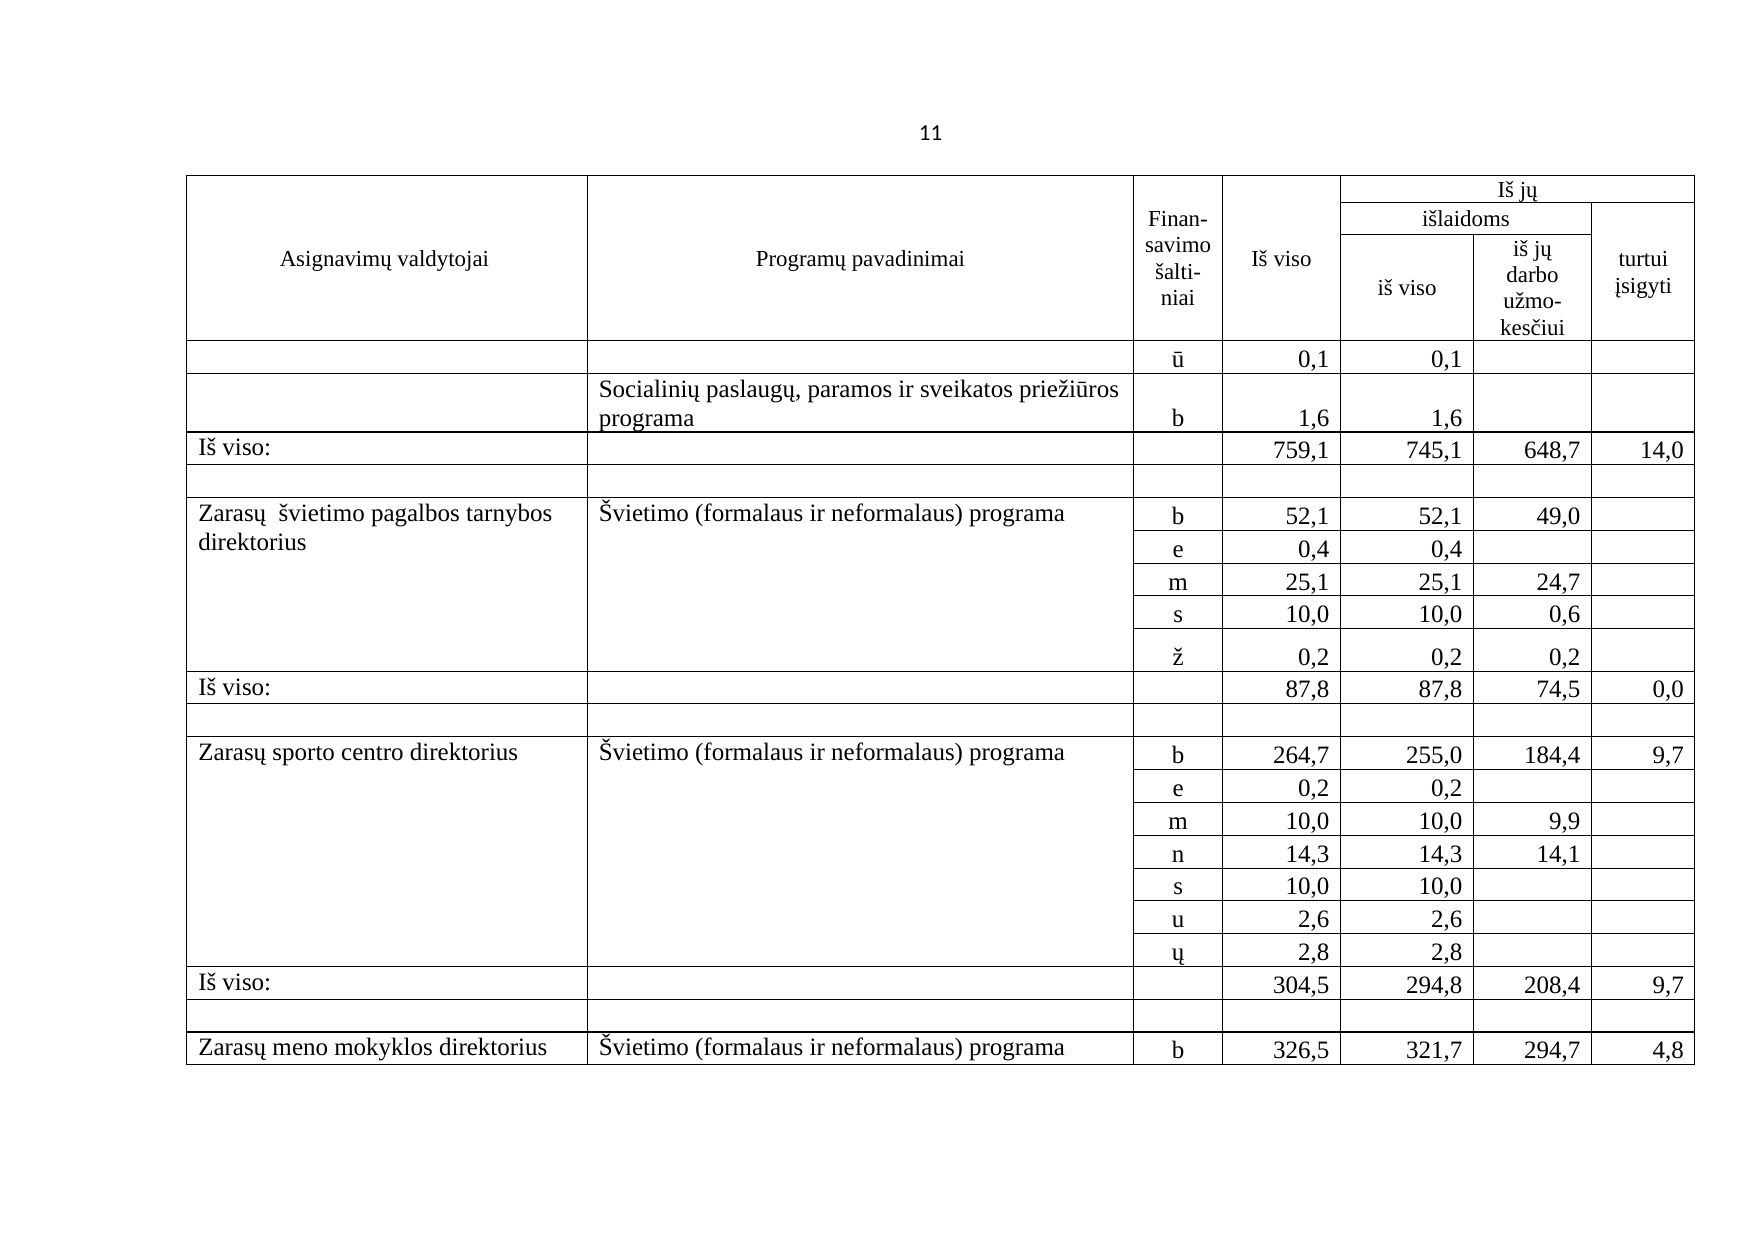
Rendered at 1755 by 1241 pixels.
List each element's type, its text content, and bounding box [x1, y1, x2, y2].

table_cell [1592, 836, 1694, 867]
table_cell 0,2 [1474, 629, 1591, 671]
table_cell [1592, 704, 1694, 736]
table_cell b [1134, 374, 1222, 431]
table_cell b [1134, 1033, 1222, 1064]
table_cell 87,8 [1223, 672, 1340, 703]
table_cell 74,5 [1474, 672, 1591, 703]
table_cell [1592, 531, 1694, 563]
table_cell [1474, 1000, 1591, 1031]
table_cell ž [1134, 629, 1222, 671]
table_cell Iš viso: [187, 672, 587, 703]
table_cell 2,8 [1341, 934, 1473, 966]
table_cell 0,4 [1223, 531, 1340, 563]
table_cell 10,0 [1223, 596, 1340, 628]
table_cell Švietimo (formalaus ir neformalaus) programa [588, 737, 1133, 966]
table_cell [1592, 596, 1694, 628]
table_cell s [1134, 596, 1222, 628]
table_cell [1592, 341, 1694, 373]
table_cell [1592, 934, 1694, 966]
table_cell 10,0 [1341, 803, 1473, 834]
table_cell [1474, 374, 1591, 431]
table_cell [1592, 1000, 1694, 1031]
table_cell 10,0 [1223, 869, 1340, 900]
table_cell n [1134, 836, 1222, 867]
table_cell m [1134, 564, 1222, 595]
table_cell [588, 341, 1133, 373]
table_cell 648,7 [1474, 433, 1591, 464]
table_cell 0,2 [1223, 770, 1340, 802]
table_cell 294,8 [1341, 967, 1473, 999]
table_cell ū [1134, 341, 1222, 373]
table_cell 14,1 [1474, 836, 1591, 867]
table_cell Švietimo (formalaus ir neformalaus) programa [588, 498, 1133, 671]
table_cell 14,3 [1341, 836, 1473, 867]
table_cell e [1134, 531, 1222, 563]
table_cell 759,1 [1223, 433, 1340, 464]
table_cell 0,4 [1341, 531, 1473, 563]
table_cell [1474, 934, 1591, 966]
table_cell Zarasų meno mokyklos direktorius [187, 1033, 587, 1064]
table_cell 87,8 [1341, 672, 1473, 703]
table_cell [1474, 770, 1591, 802]
table_cell 184,4 [1474, 737, 1591, 769]
table_cell [1474, 901, 1591, 933]
table_cell 294,7 [1474, 1033, 1591, 1064]
table_cell [1592, 803, 1694, 834]
table_cell [1474, 704, 1591, 736]
table_cell [1134, 433, 1222, 464]
table_cell b [1134, 498, 1222, 530]
table_cell 2,6 [1223, 901, 1340, 933]
table_cell [588, 672, 1133, 703]
table_header Finan-savimo šalti-niai [1134, 176, 1222, 340]
table_cell b [1134, 737, 1222, 769]
table_cell Iš viso: [187, 967, 587, 999]
table_cell Zarasų sporto centro direktorius [187, 737, 587, 966]
table_cell [1474, 465, 1591, 497]
table_cell 0,2 [1341, 770, 1473, 802]
table_cell [1592, 869, 1694, 900]
table_cell [1341, 704, 1473, 736]
table_cell [187, 341, 587, 373]
table_cell [1134, 704, 1222, 736]
table_cell 52,1 [1341, 498, 1473, 530]
table_cell Iš viso: [187, 433, 587, 464]
table_cell 0,0 [1592, 672, 1694, 703]
table_cell 208,4 [1474, 967, 1591, 999]
table_cell [1592, 465, 1694, 497]
table_cell 255,0 [1341, 737, 1473, 769]
table_cell 0,2 [1223, 629, 1340, 671]
table_cell [1474, 531, 1591, 563]
table_cell ų [1134, 934, 1222, 966]
table_cell [1134, 672, 1222, 703]
table_cell [1592, 770, 1694, 802]
table_cell 49,0 [1474, 498, 1591, 530]
table_cell m [1134, 803, 1222, 834]
table_cell 25,1 [1341, 564, 1473, 595]
table_cell 9,9 [1474, 803, 1591, 834]
table_cell 326,5 [1223, 1033, 1340, 1064]
table_header Iš viso [1223, 176, 1340, 340]
table_cell s [1134, 869, 1222, 900]
table_cell [588, 1000, 1133, 1031]
table_cell 0,1 [1223, 341, 1340, 373]
table_cell 4,8 [1592, 1033, 1694, 1064]
table_cell [1592, 629, 1694, 671]
table_cell 1,6 [1223, 374, 1340, 431]
table_cell [1592, 374, 1694, 431]
table_cell Švietimo (formalaus ir neformalaus) programa [588, 1033, 1133, 1064]
table_cell [187, 1000, 587, 1031]
table_cell Zarasų švietimo pagalbos tarnybos direktorius [187, 498, 587, 671]
table_cell 25,1 [1223, 564, 1340, 595]
table_cell [187, 374, 587, 431]
table_cell [1592, 564, 1694, 595]
table_cell [1592, 498, 1694, 530]
table_cell 0,6 [1474, 596, 1591, 628]
table_cell 264,7 [1223, 737, 1340, 769]
table_cell [1134, 1000, 1222, 1031]
table_cell e [1134, 770, 1222, 802]
table_cell 2,8 [1223, 934, 1340, 966]
table_cell [187, 704, 587, 736]
table_cell 24,7 [1474, 564, 1591, 595]
table_cell [588, 465, 1133, 497]
table_cell 10,0 [1223, 803, 1340, 834]
table_cell 10,0 [1341, 869, 1473, 900]
table_cell 2,6 [1341, 901, 1473, 933]
table_cell 9,7 [1592, 737, 1694, 769]
table_cell išlaidoms [1341, 203, 1591, 233]
table_cell iš viso [1341, 235, 1473, 340]
table_header Iš jų [1341, 176, 1694, 202]
table_cell 10,0 [1341, 596, 1473, 628]
table_cell [1474, 869, 1591, 900]
table_cell [1134, 465, 1222, 497]
table_cell [588, 433, 1133, 464]
table_cell 1,6 [1341, 374, 1473, 431]
table_cell 14,3 [1223, 836, 1340, 867]
table_cell turtui įsigyti [1592, 203, 1694, 340]
table_cell 52,1 [1223, 498, 1340, 530]
table_header Programų pavadinimai [588, 176, 1133, 340]
table_cell [1223, 1000, 1340, 1031]
table_cell [1592, 901, 1694, 933]
table_cell [1223, 465, 1340, 497]
table_cell [1223, 704, 1340, 736]
table_cell iš jų darbo užmo-kesčiui [1474, 235, 1591, 340]
table_cell 9,7 [1592, 967, 1694, 999]
table_cell [588, 704, 1133, 736]
table_cell [1134, 967, 1222, 999]
table_cell 0,2 [1341, 629, 1473, 671]
table_cell 304,5 [1223, 967, 1340, 999]
table_cell [1341, 1000, 1473, 1031]
table_cell Socialinių paslaugų, paramos ir sveikatos priežiūros programa [588, 374, 1133, 431]
table_cell u [1134, 901, 1222, 933]
table_cell 321,7 [1341, 1033, 1473, 1064]
table_cell [588, 967, 1133, 999]
table_cell [1341, 465, 1473, 497]
table_cell [187, 465, 587, 497]
table_cell [1474, 341, 1591, 373]
table_cell 745,1 [1341, 433, 1473, 464]
table_cell 14,0 [1592, 433, 1694, 464]
table_cell 0,1 [1341, 341, 1473, 373]
table_header Asignavimų valdytojai [187, 176, 587, 340]
